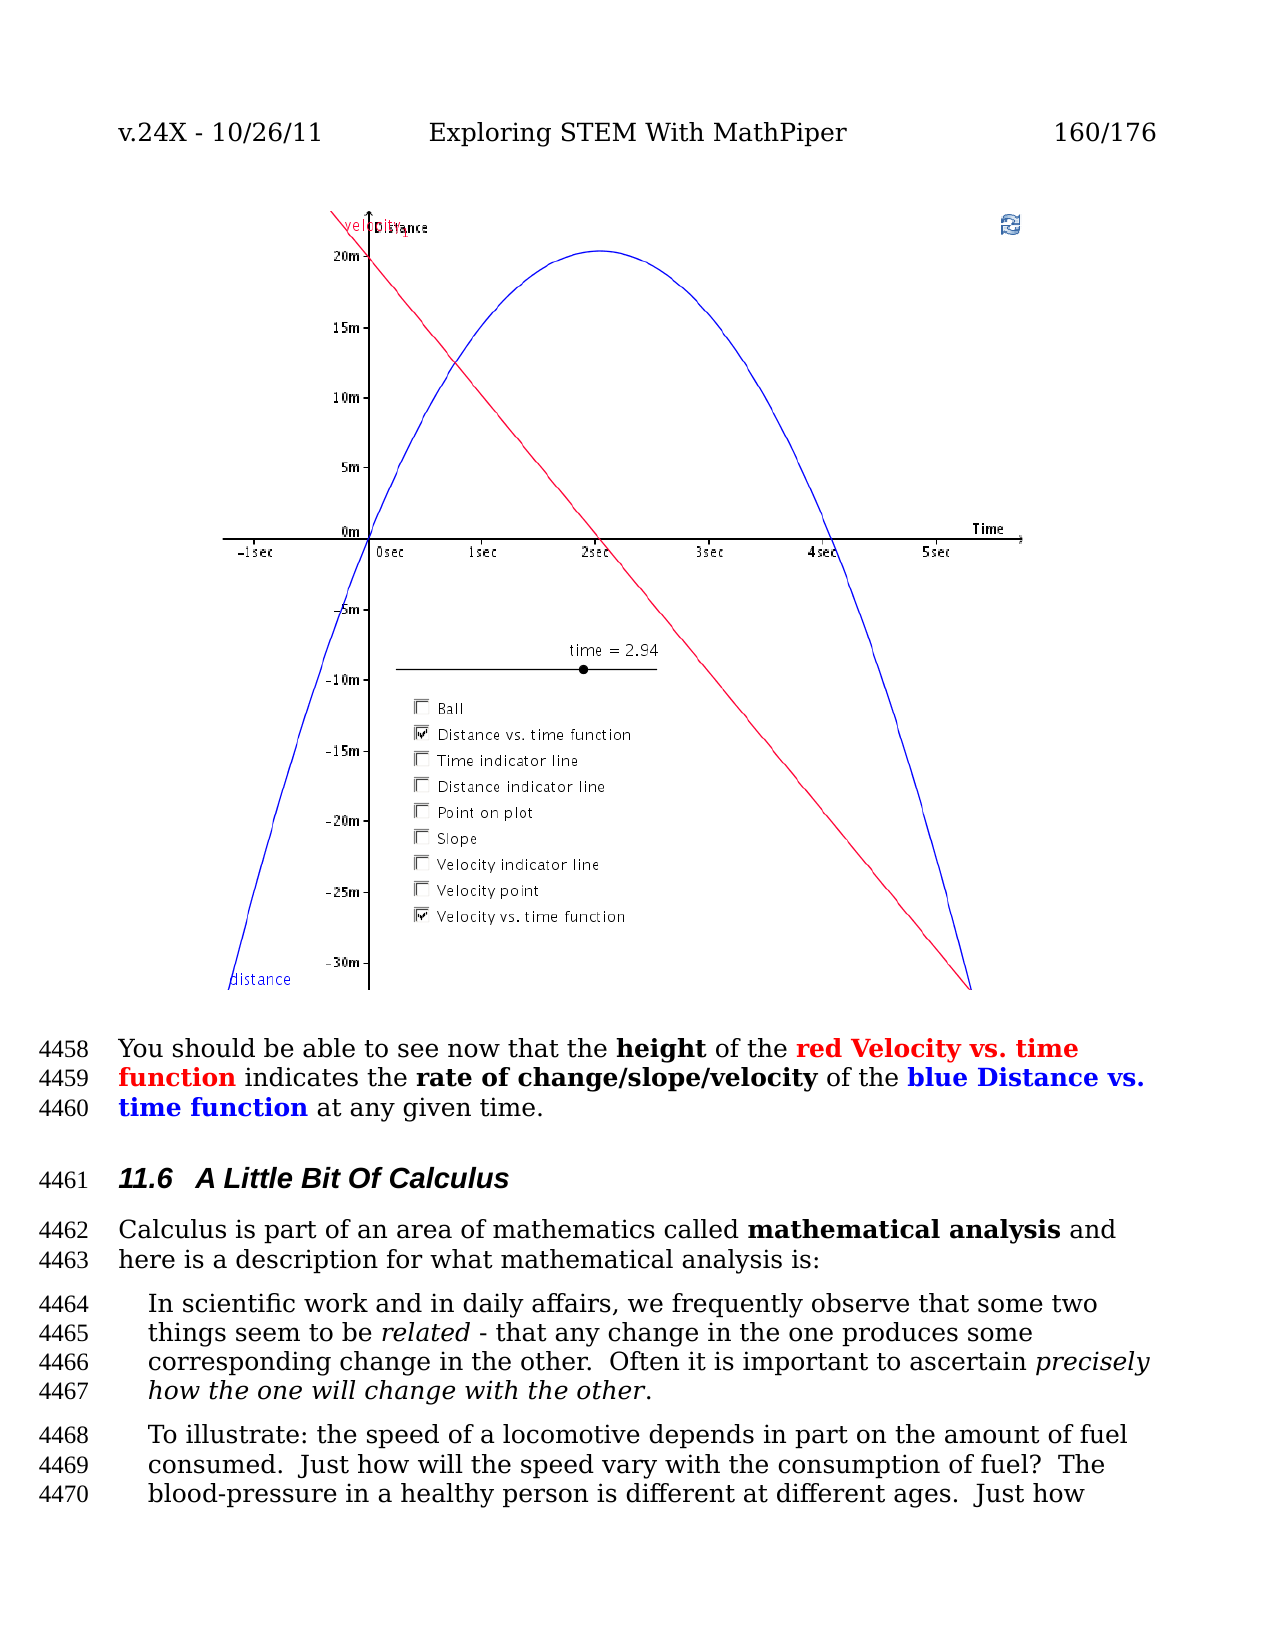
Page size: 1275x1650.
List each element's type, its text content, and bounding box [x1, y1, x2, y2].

subtitle A Little Bit Of Calculus [118, 1161, 1157, 1194]
text To illustrate: the speed of a locomotive depends in part on the amount of fuel consumed. Just how will the speed vary with the consumption of fuel? The blood-pressure in a healthy person is different at different ages. Just how [148, 1421, 1157, 1508]
text In scientific work and in daily affairs, we frequently observe that some two things seem to be related - that any change in the one produces some corresponding change in the other. Often it is important to ascertain precisely how the one will change with the other. [148, 1289, 1157, 1406]
text You should be able to see now that the height of the red Velocity vs. time function indicates the rate of change/slope/velocity of the blue Distance vs. time function at any given time. [118, 1034, 1157, 1122]
picture [222, 211, 1023, 990]
text Calculus is part of an area of mathematics called mathematical analysis and here is a description for what mathematical analysis is: [118, 1215, 1157, 1274]
